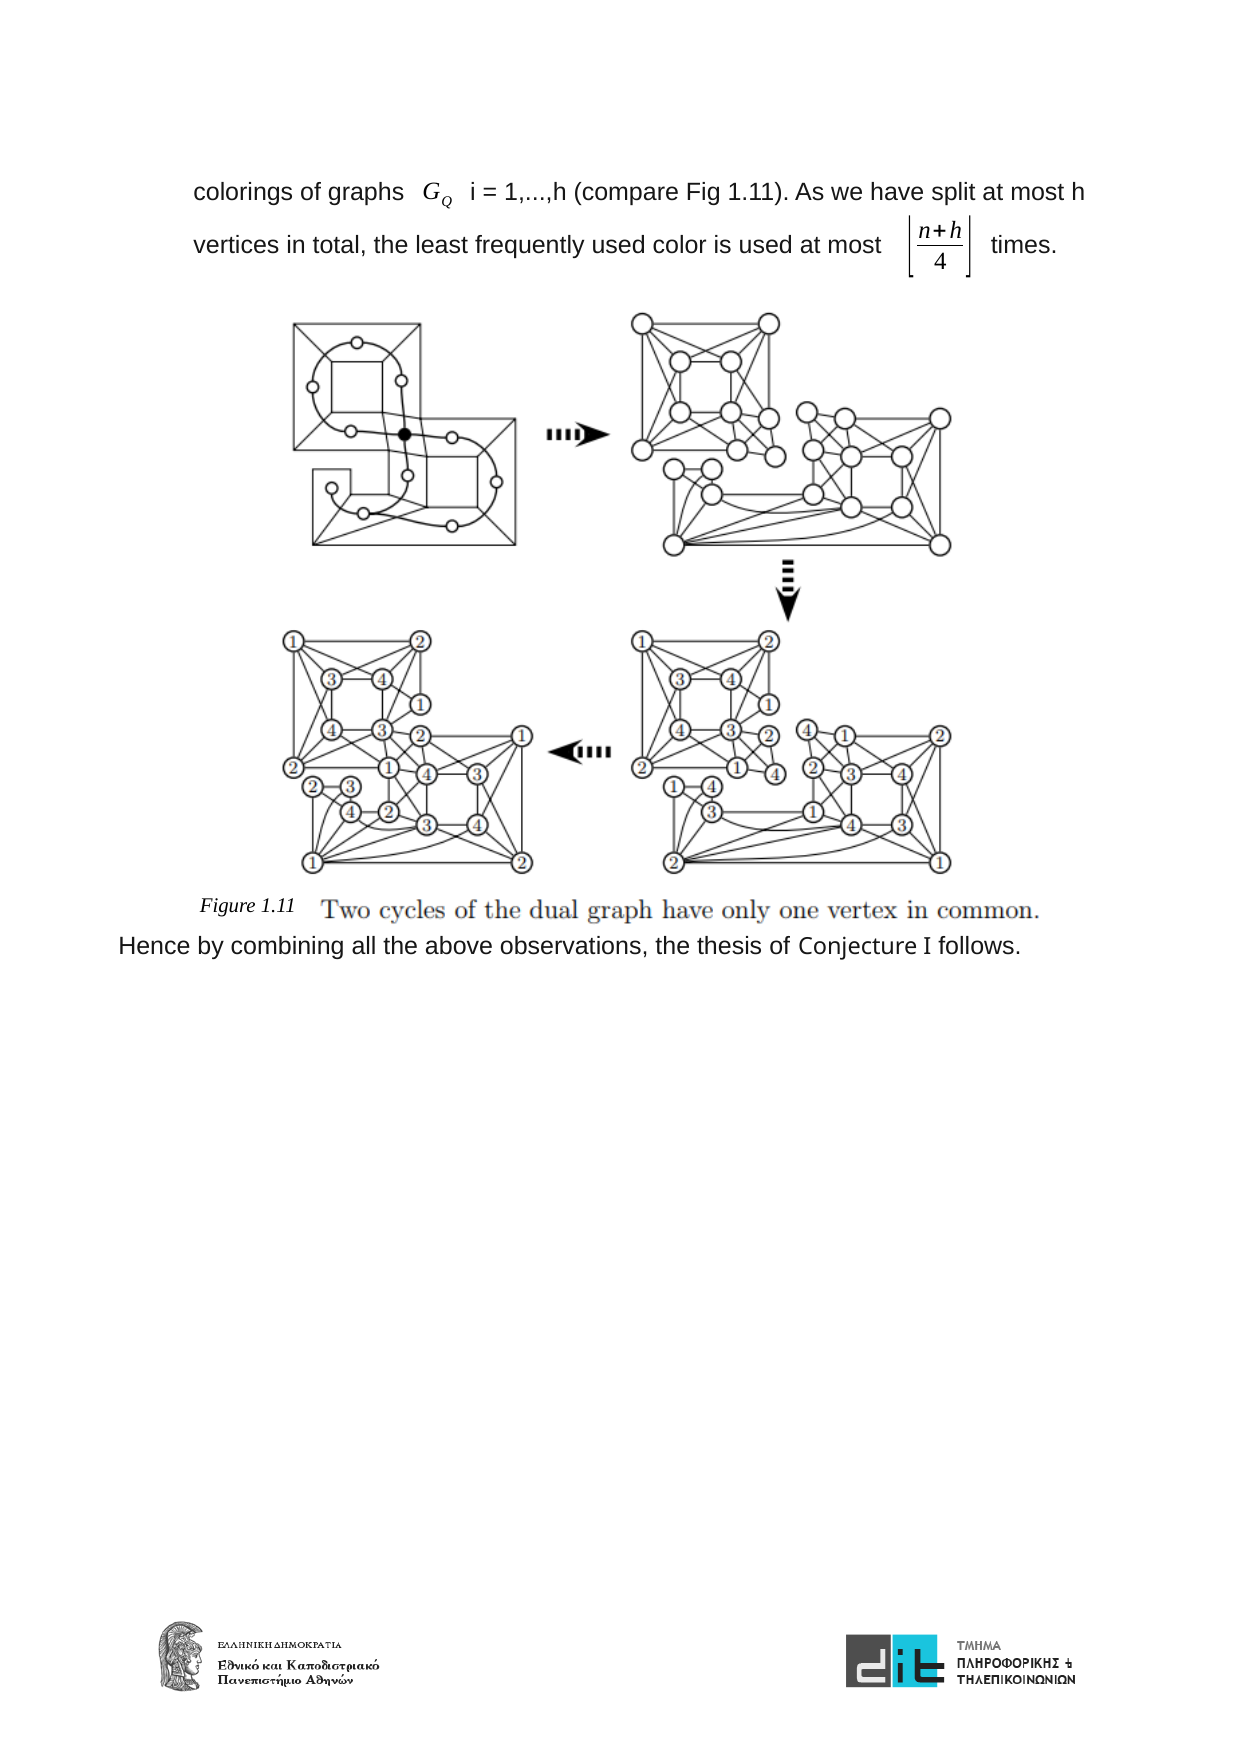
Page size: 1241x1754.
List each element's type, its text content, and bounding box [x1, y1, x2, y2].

list colorings of graphsi = 1,...,h (compare Fig 1.11). As we have split at most h vertices in total, the least frequently used color is used at most times. [156, 177, 1122, 278]
picture [118, 1607, 1123, 1708]
text Hence by combining all the above observations, the thesis of Conjecture I follows. [118, 583, 1122, 961]
picture [185, 297, 1055, 929]
